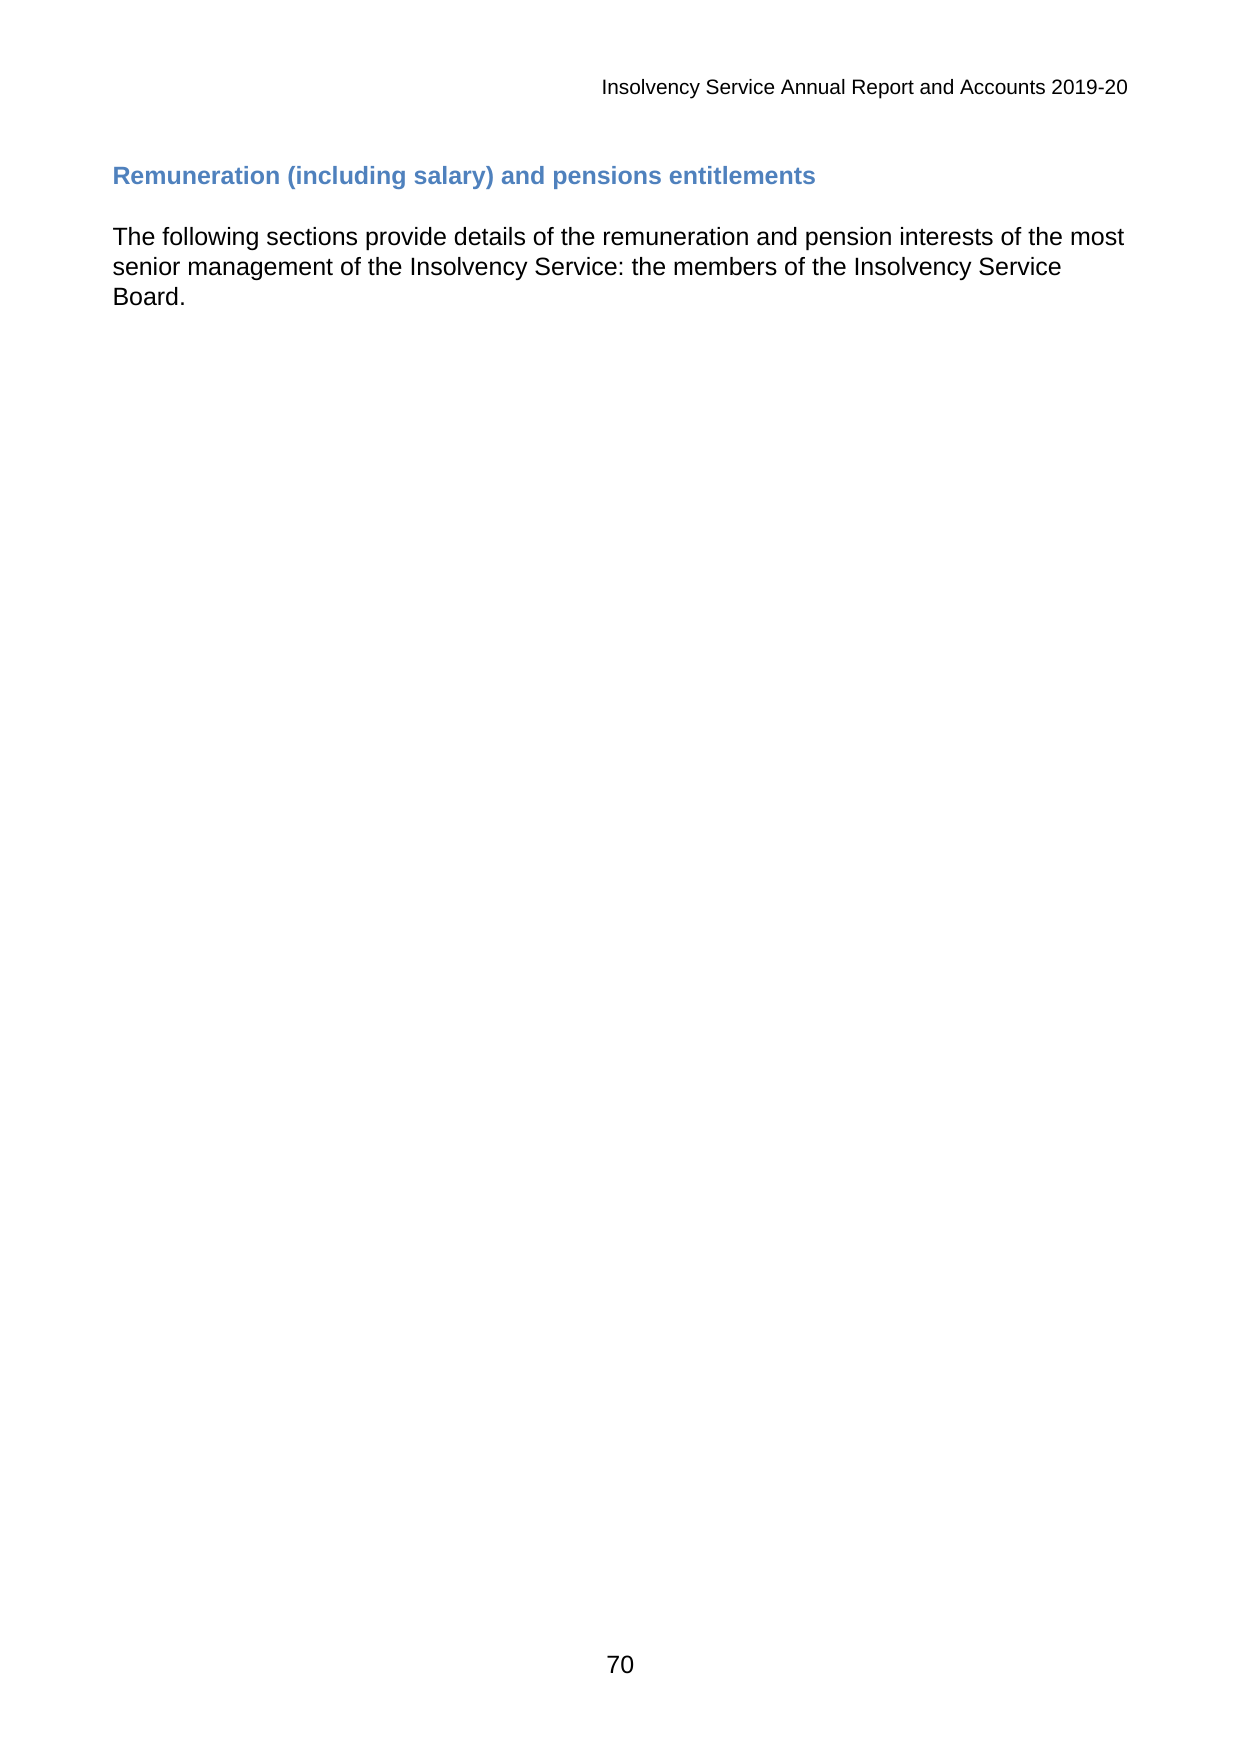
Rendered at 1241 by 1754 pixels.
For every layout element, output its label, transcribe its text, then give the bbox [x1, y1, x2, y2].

text Remuneration (including salary) and pensions entitlements The following sections provide details of the remuneration and pension interests of the most senior management of the Insolvency Service: the members of the Insolvency Service Board. [112, 161, 1128, 342]
